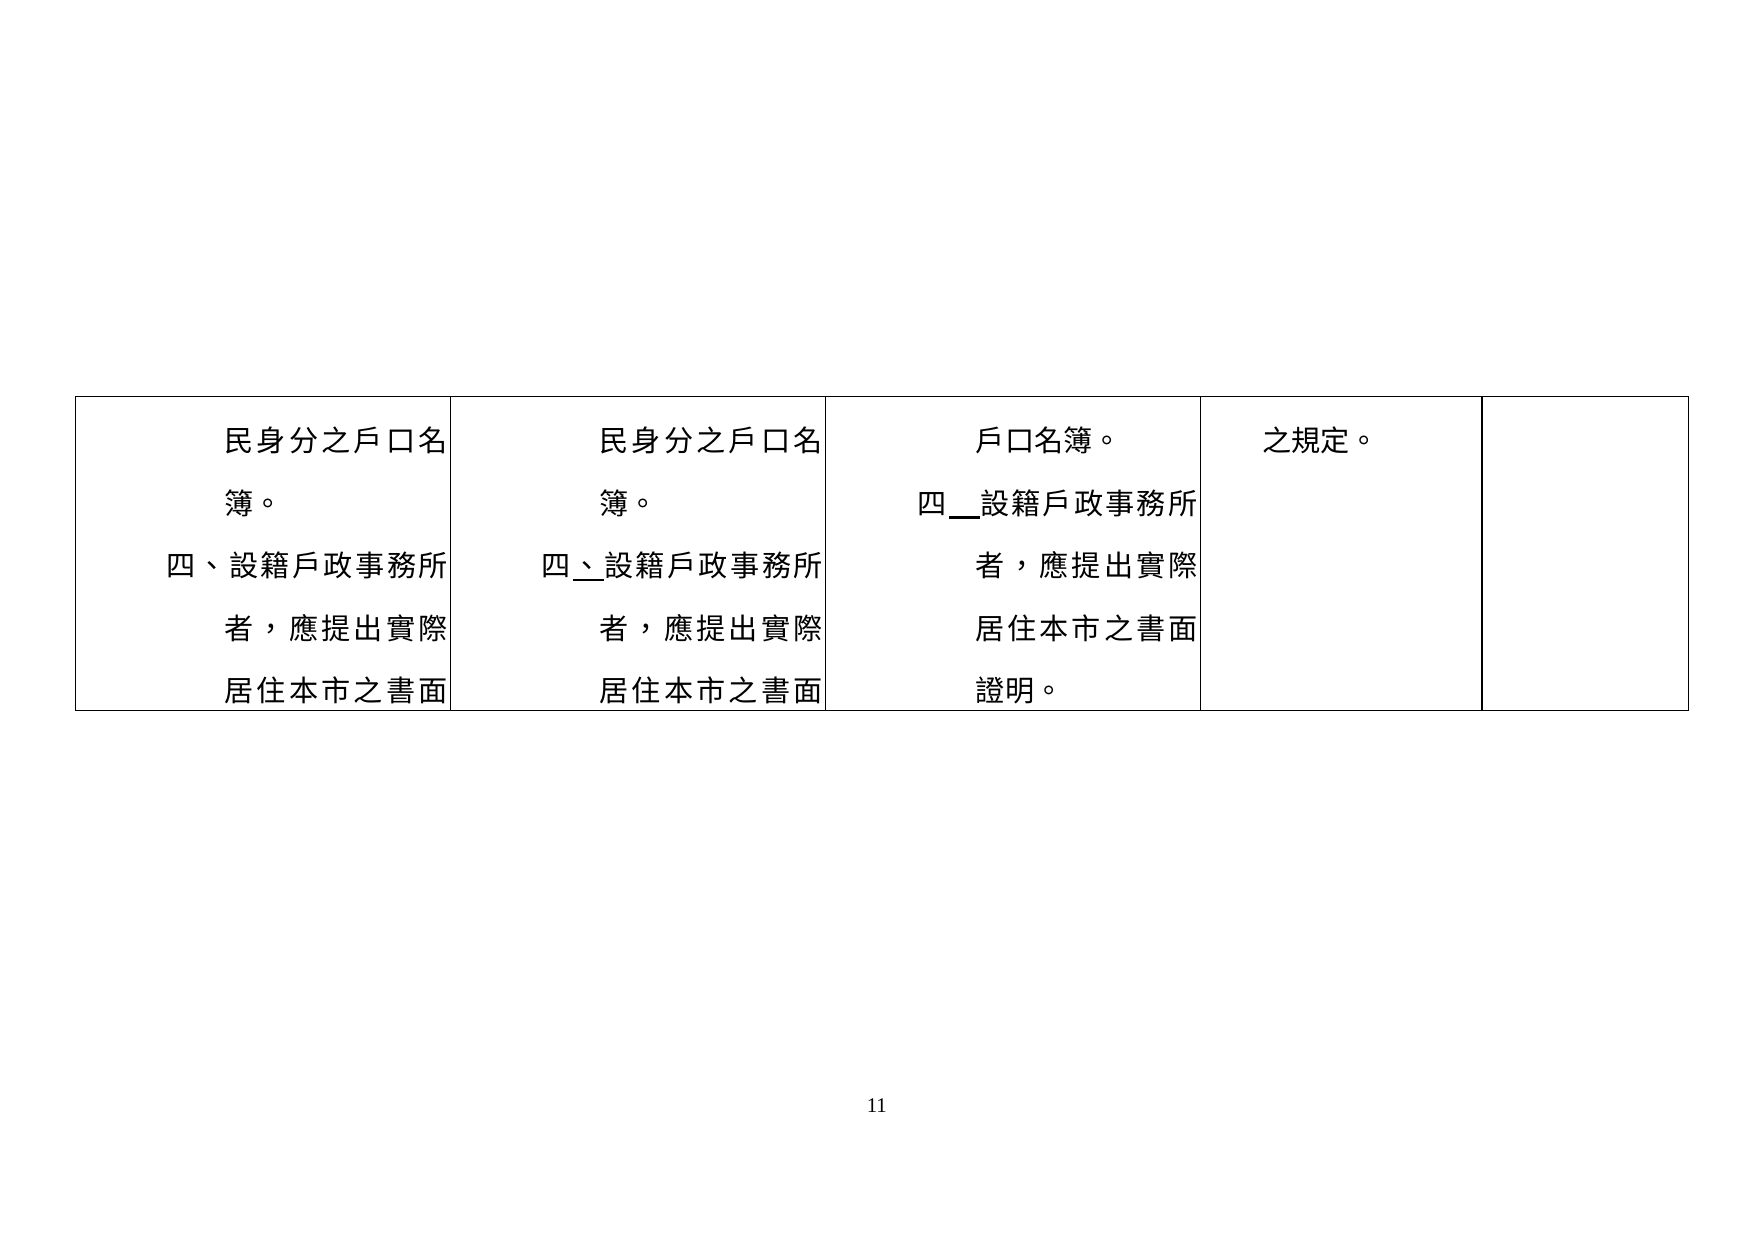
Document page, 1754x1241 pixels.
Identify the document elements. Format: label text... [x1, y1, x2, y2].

table_cell 戶口名簿。 四 設籍戶政事務所者，應提出實際居住本市之書面證明。 [826, 397, 1200, 710]
table_cell [1483, 397, 1688, 710]
table_cell 民身分之戶口名簿。 四、設籍戶政事務所者，應提出實際居住本市之書面 [451, 397, 825, 710]
table_cell 民身分之戶口名簿。 四、設籍戶政事務所者，應提出實際居住本市之書面 [76, 397, 450, 710]
table_cell 之規定。 [1201, 397, 1481, 710]
